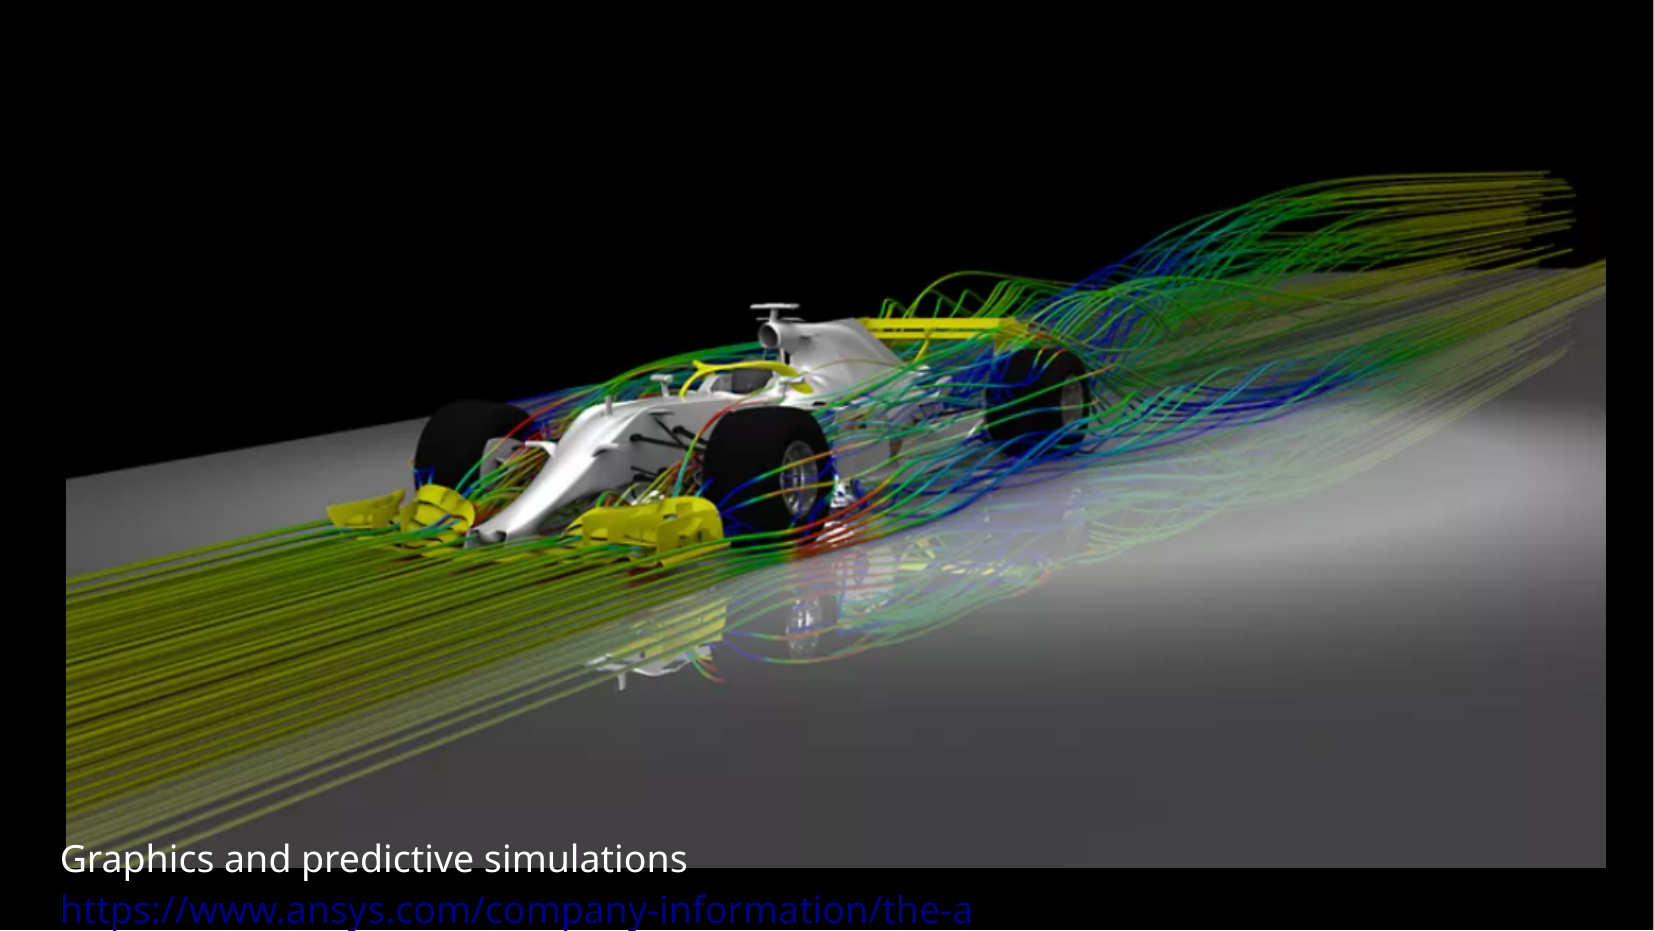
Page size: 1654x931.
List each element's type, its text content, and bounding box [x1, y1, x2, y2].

text_box Graphics and predictive simulations https://www.ansys.com/company-information/the-ansys-story [45, 825, 1006, 931]
picture [66, 74, 1606, 868]
